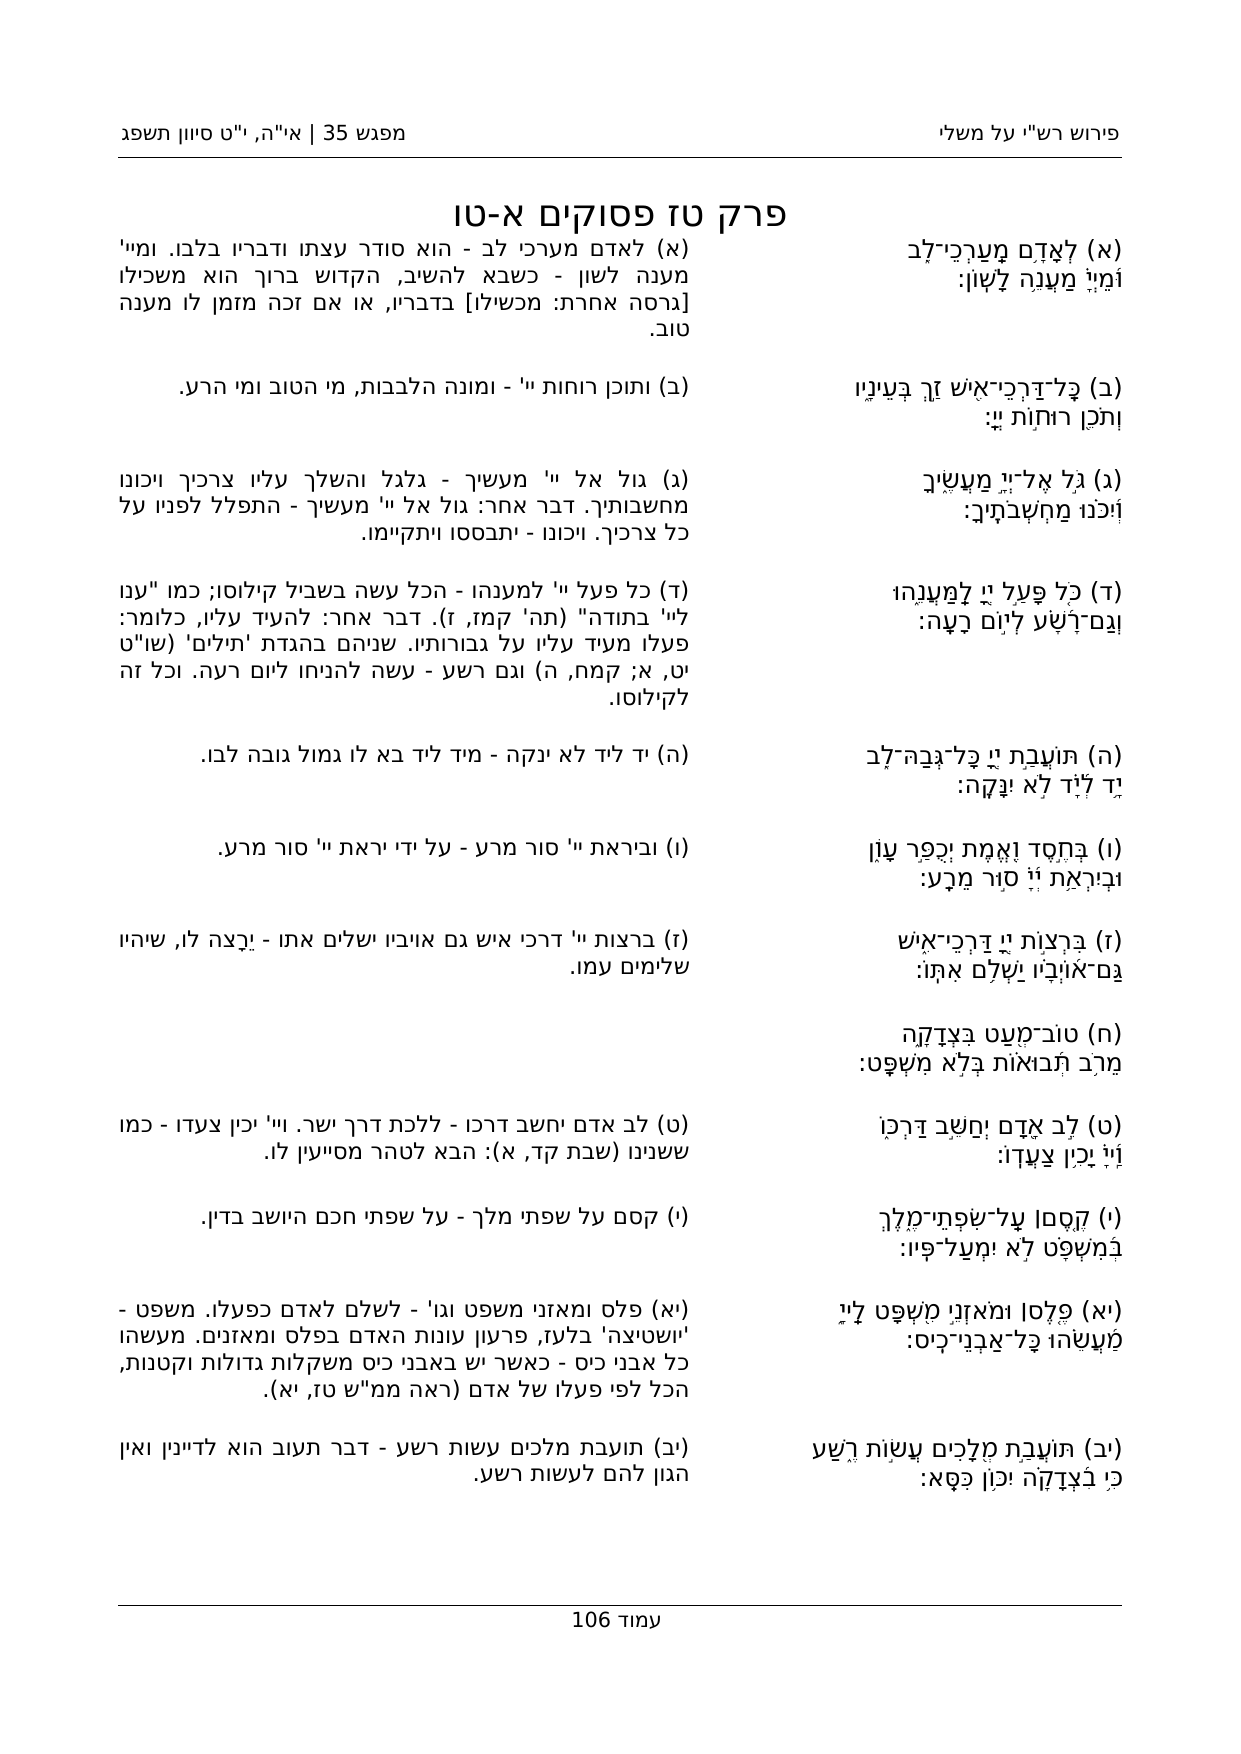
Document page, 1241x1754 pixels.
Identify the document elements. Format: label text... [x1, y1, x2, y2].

table_cell (י) קֶ֤סֶם׀ עַֽל־שִׂפְתֵי־מֶ֑לֶךְ בְּ֝מִשְׁפָּ֗ט לֹ֣א יִמְעַל־פִּֽיו: [709, 1204, 1123, 1296]
table_header (א) לְאָדָ֥ם מַֽעַרְכֵי־לֵ֑ב וּ֝מֵיְיָ֗ מַעֲנֵ֥ה לָשֽׁוֹן: [709, 235, 1123, 373]
table_cell [690, 742, 709, 834]
table_cell [118, 1019, 690, 1111]
table_cell (ג) גול אל יי' מעשיך - גלגל והשלך עליו צרכיך ויכונו מחשבותיך. דבר אחר: גול אל יי' מעשיך - התפלל לפניו על כל צרכיך. ויכונו - יתבססו ויתקיימו. [118, 466, 690, 577]
table_header [690, 235, 709, 373]
table_cell (ז) ברצות יי' דרכי איש גם אויביו ישלים אתו - יֵרָצה לו, שיהיו שלימים עמו. [118, 926, 690, 1019]
table_cell [690, 1019, 709, 1111]
table_cell (ב) כָּֽל־דַּרְכֵי־אִ֭ישׁ זַ֣ךְ בְּעֵינָ֑יו וְתֹכֵ֖ן רוּח֣וֹת יְיָֽ: [709, 373, 1123, 466]
table_cell (ה) יד ליד לא ינקה - מיד ליד בא לו גמול גובה לבו. [118, 742, 690, 834]
table_cell (יא) פֶּ֤לֶס׀ וּמֹאזְנֵ֣י מִ֭שְׁפָּט לַֽייָ֑ מַ֝עֲשֵׂ֗הוּ כָּל־אַבְנֵי־כִֽיס: [709, 1296, 1123, 1434]
table_cell [690, 1111, 709, 1203]
table_cell (ט) לב אדם יחשב דרכו - ללכת דרך ישר. ויי' יכין צעדו - כמו ששנינו (שבת קד, א): הבא לטהר מסייעין לו. [118, 1111, 690, 1203]
table_cell [690, 577, 709, 742]
table_cell (י) קסם על שפתי מלך - על שפתי חכם היושב בדין. [118, 1204, 690, 1296]
table_cell (ג) גֹּ֣ל אֶל־יְיָ֣ מַעֲשֶׂ֑יךָ וְ֝יִכֹּ֗נוּ מַחְשְׁבֹתֶֽיךָ: [709, 466, 1123, 577]
table_cell (ד) כֹּ֤ל פָּעַ֣ל יְ֭יָ לַֽמַּעֲנֵ֑הוּ וְגַם־רָ֝שָׁ֗ע לְי֣וֹם רָעָֽה: [709, 577, 1123, 742]
table_cell (ב) ותוכן רוחות יי' - ומונה הלבבות, מי הטוב ומי הרע. [118, 373, 690, 466]
table_cell (ו) בְּחֶ֣סֶד וֶ֭אֱמֶת יְכֻפַּ֣ר עָוֹ֑ן וּבְיִרְאַ֥ת יְ֝יָ֗ ס֣וּר מֵרָֽע: [709, 834, 1123, 926]
table_cell (ה) תּוֹעֲבַ֣ת יְ֭יָ כָּל־גְּבַהּ־לֵ֑ב יָ֥ד לְ֝יָ֗ד לֹ֣א יִנָּקֶֽה: [709, 742, 1123, 834]
table_cell (ד) כל פעל יי' למענהו - הכל עשה בשביל קילוסו; כמו "ענו ליי' בתודה" (תה' קמז, ז). דבר אחר: להעיד עליו, כלומר: פעלו מעיד עליו על גבורותיו. שניהם בהגדת 'תילים' (שו"ט יט, א; קמח, ה) וגם רשע - עשה להניחו ליום רעה. וכל זה לקילוסו. [118, 577, 690, 742]
table_cell [690, 373, 709, 466]
table_cell [690, 1204, 709, 1296]
table_cell [690, 926, 709, 1019]
table_cell [690, 1434, 709, 1526]
table_cell (יב) תּוֹעֲבַ֣ת מְ֭לָכִים עֲשׂ֣וֹת רֶ֑שַׁע כִּ֥י בִ֝צְדָקָ֗ה יִכּ֥וֹן כִּסֵּֽא: [709, 1434, 1123, 1526]
table_cell (ט) לֵ֣ב אָ֭דָם יְחַשֵּׁ֣ב דַּרְכּ֑וֹ וַֽ֝ייָ֗ יָכִ֥ין צַעֲדֽוֹ: [709, 1111, 1123, 1203]
table_cell [690, 834, 709, 926]
table_cell (יא) פלס ומאזני משפט וגו' - לשלם לאדם כפעלו. משפט - 'יושטיצה' בלעז, פרעון עונות האדם בפלס ומאזנים. מעשהו כל אבני כיס - כאשר יש באבני כיס משקלות גדולות וקטנות, הכל לפי פעלו של אדם (ראה ממ"ש טז, יא). [118, 1296, 690, 1434]
table_cell (ו) וביראת יי' סור מרע - על ידי יראת יי' סור מרע. [118, 834, 690, 926]
table_cell [690, 1296, 709, 1434]
table_cell [690, 466, 709, 577]
table_cell (ז) בִּרְצ֣וֹת יְ֭יָ דַּרְכֵי־אִ֑ישׁ גַּם־א֝וֹיְבָ֗יו יַשְׁלִ֥ם אִתּֽוֹ: [709, 926, 1123, 1019]
table_header (א) לאדם מערכי לב - הוא סודר עצתו ודבריו בלבו. ומיי' מענה לשון - כשבא להשיב, הקדוש ברוך הוא משכילו [גרסה אחרת: מכשילו] בדבריו, או אם זכה מזמן לו מענה טוב. [118, 235, 690, 373]
table_cell (יב) תועבת מלכים עשות רשע - דבר תעוב הוא לדיינין ואין הגון להם לעשות רשע. [118, 1434, 690, 1526]
table_cell (ח) טוֹב־מְ֭עַט בִּצְדָקָ֑ה מֵרֹ֥ב תְּ֝בוּא֗וֹת בְּלֹ֣א מִשְׁפָּֽט: [709, 1019, 1123, 1111]
text פרק טז פסוקים א-טו [118, 192, 1122, 235]
